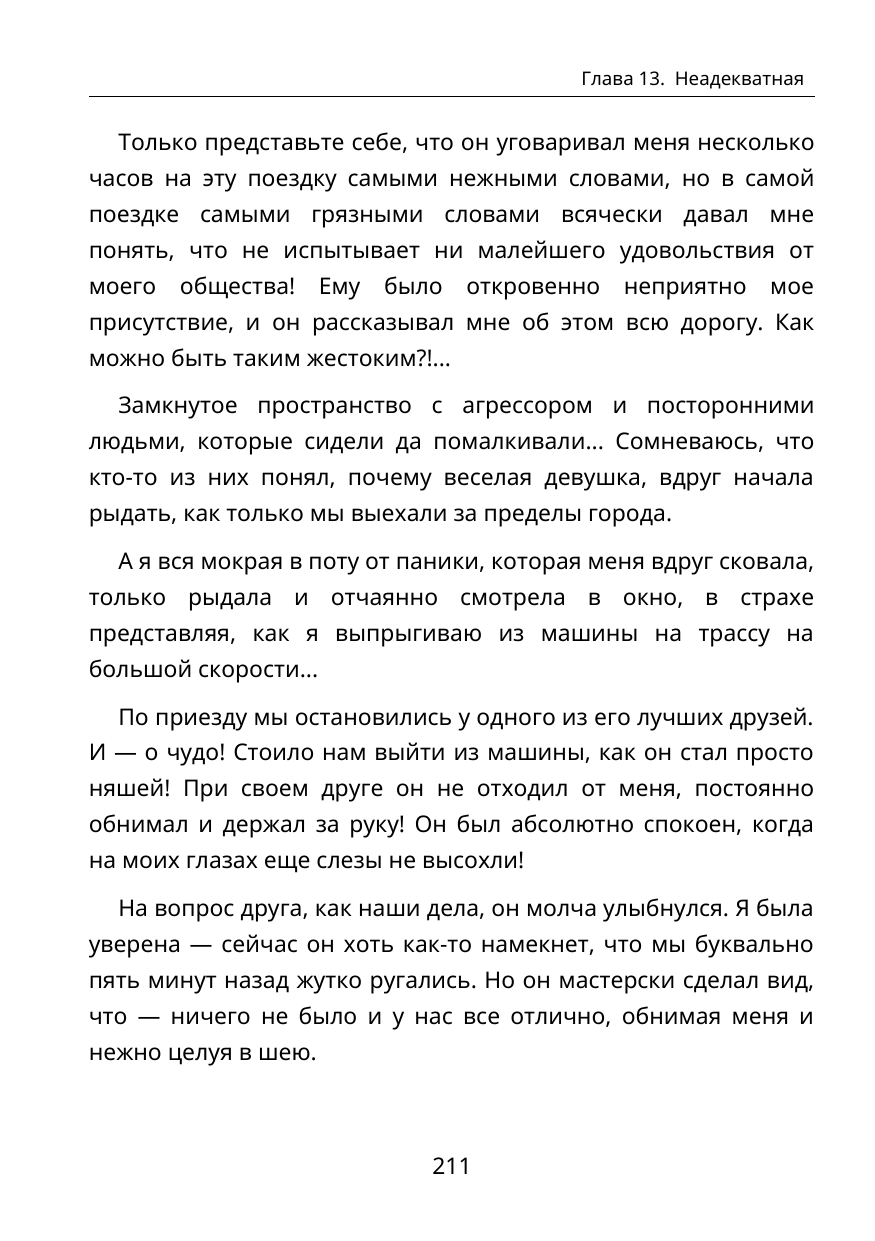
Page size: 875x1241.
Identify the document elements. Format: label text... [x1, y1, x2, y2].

text На вопрос друга, как наши дела, он молча улыбнулся. Я была уверена — сейчас он хоть как-то намекнет, что мы буквально пять минут назад жутко ругались. Но он мастерски сделал вид, что — ничего не было и у нас все отлично, обнимая меня и нежно целуя в шею. [88, 892, 815, 1067]
text Замкнутое пространство с агрессором и посторонними людьми, которые сидели да помалкивали... Сомневаюсь, что кто-то из них понял, почему веселая девушка, вдруг начала рыдать, как только мы выехали за пределы города. [88, 389, 815, 528]
text А я вся мокрая в поту от паники, которая меня вдруг сковала, только рыдала и отчаянно смотрела в окно, в страхе представляя, как я выпрыгиваю из машины на трассу на большой скорости... [88, 545, 815, 684]
text Только представьте себе, что он уговаривал меня несколько часов на эту поездку самыми нежными словами, но в самой поездке самыми грязными словами всячески давал мне понять, что не испытывает ни малейшего удовольствия от моего общества! Ему было откровенно неприятно мое присутствие, и он рассказывал мне об этом всю дорогу. Как можно быть таким жестоким?!... [88, 126, 815, 373]
text По приезду мы остановились у одного из его лучших друзей. И — о чудо! Стоило нам выйти из машины, как он стал просто няшей! При своем друге он не отходил от меня, постоянно обнимал и держал за руку! Он был абсолютно спокоен, когда на моих глазах еще слезы не высохли! [88, 700, 815, 875]
